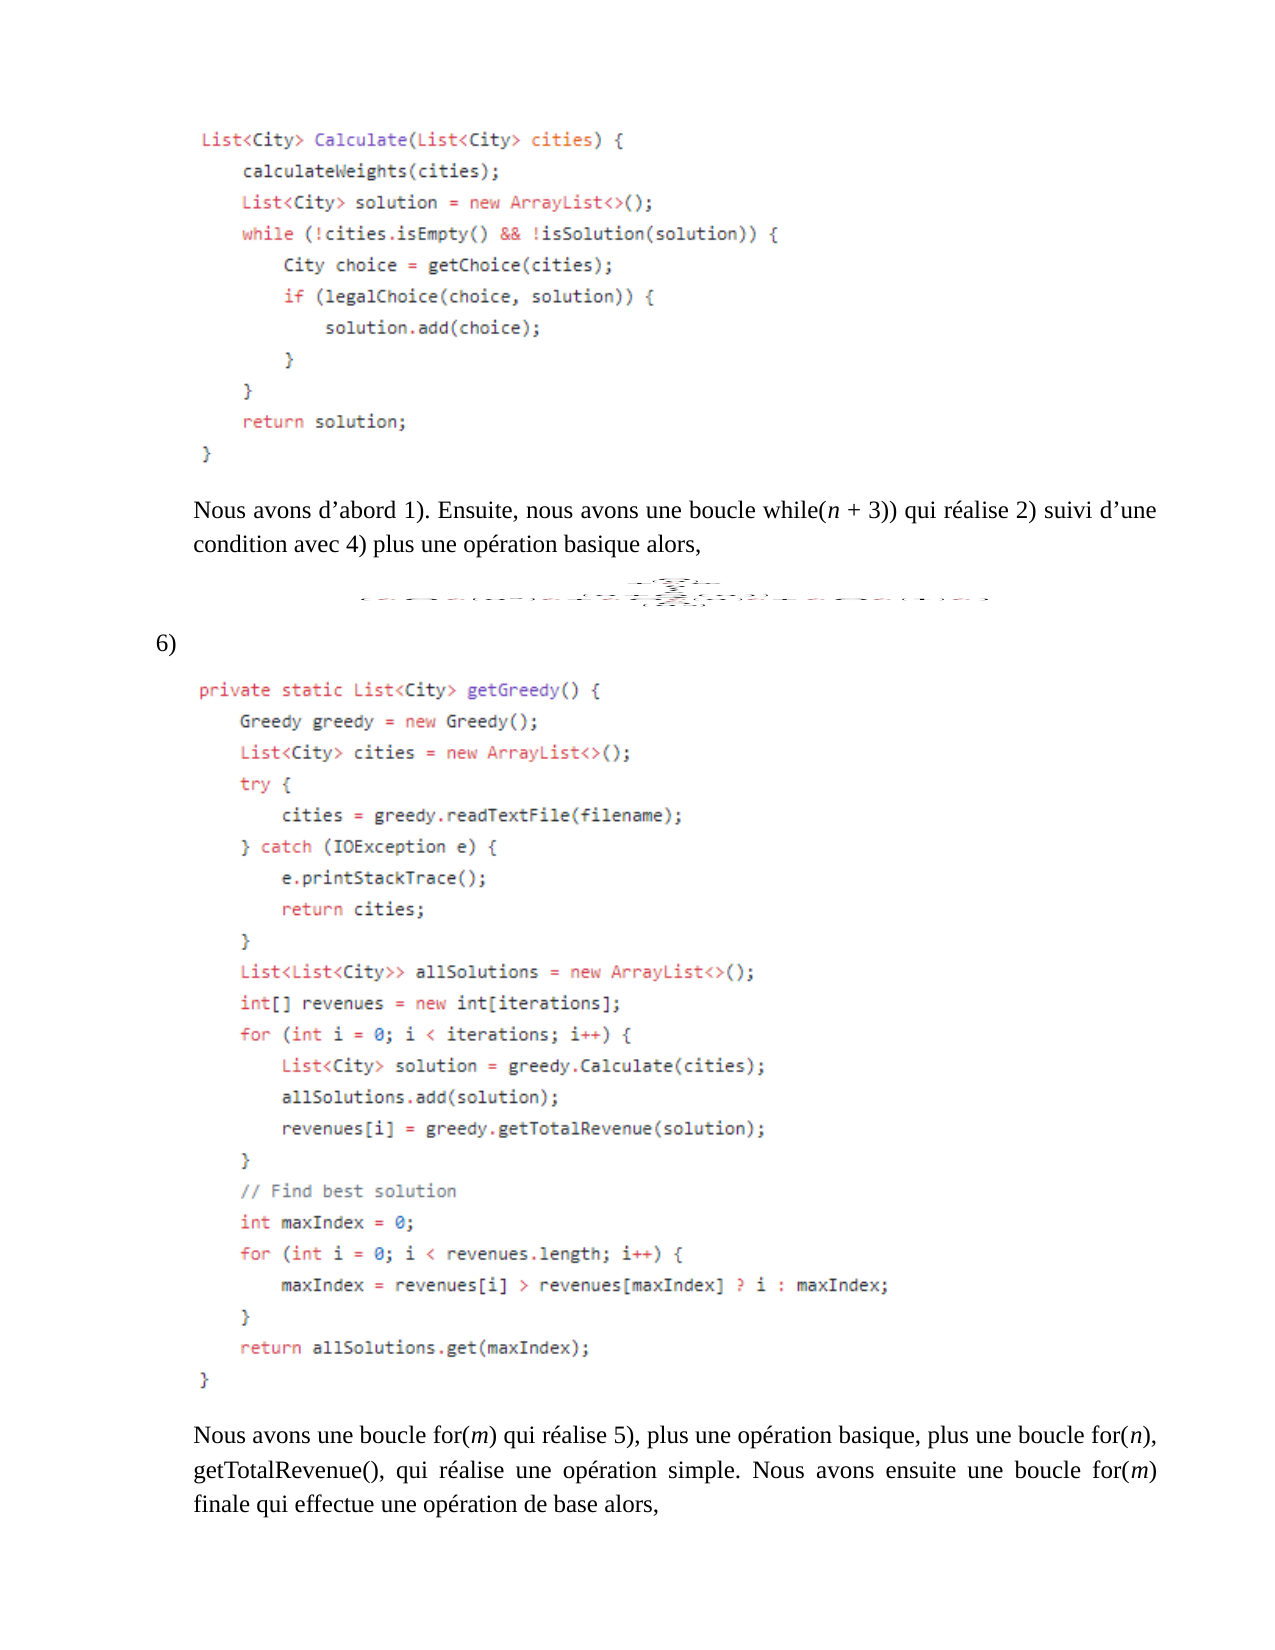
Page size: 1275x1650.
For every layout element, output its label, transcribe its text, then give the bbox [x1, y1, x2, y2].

text Nous avons une boucle for(m) qui réalise 5), plus une opération basique, plus une boucle for(n), getTotalRevenue(), qui réalise une opération simple. Nous avons ensuite une boucle for(m) finale qui effectue une opération de base alors, [193, 1421, 1157, 1518]
text Nous avons d’abord 1). Ensuite, nous avons une boucle while(n + 3)) qui réalise 2) suivi d’une condition avec 4) plus une opération basique alors, [193, 495, 1157, 558]
